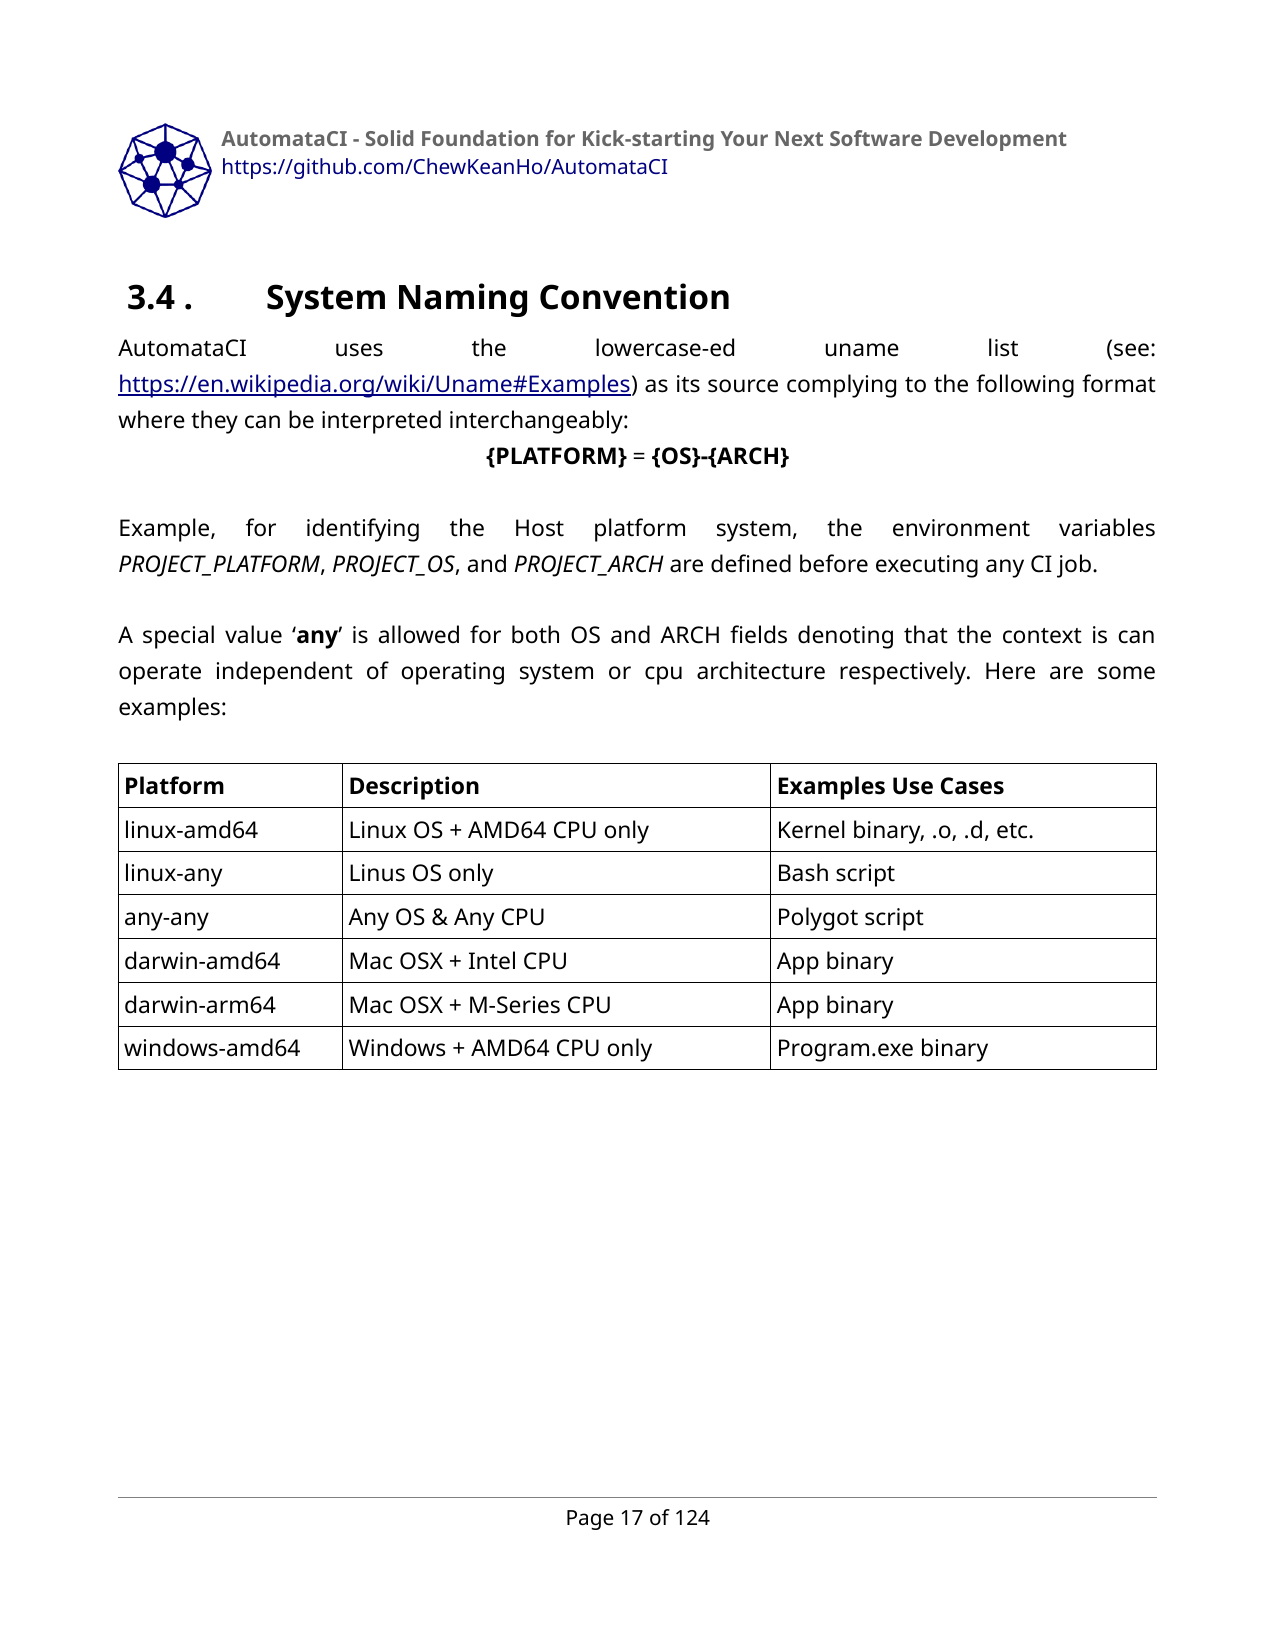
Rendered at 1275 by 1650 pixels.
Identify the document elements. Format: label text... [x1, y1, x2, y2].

table_cell Polygot script [771, 895, 1156, 938]
table_cell darwin-amd64 [119, 939, 342, 982]
table_cell Windows + AMD64 CPU only [343, 1027, 770, 1069]
table_cell any-any [119, 895, 342, 938]
table_cell darwin-arm64 [119, 983, 342, 1026]
table_cell Bash script [771, 852, 1156, 894]
table_cell Program.exe binary [771, 1027, 1156, 1069]
text A special value ‘any’ is allowed for both OS and ARCH fields denoting that the context is can operate independent of operating system or cpu architecture respectively. Here are some examples: [118, 619, 1157, 722]
table_cell App binary [771, 983, 1156, 1026]
table_cell linux-amd64 [119, 808, 342, 851]
table_cell Mac OSX + Intel CPU [343, 939, 770, 982]
table_cell Linux OS + AMD64 CPU only [343, 808, 770, 851]
table_cell linux-any [119, 852, 342, 894]
table_cell Mac OSX + M-Series CPU [343, 983, 770, 1026]
table_cell Kernel binary, .o, .d, etc. [771, 808, 1156, 851]
table_header Description [343, 764, 770, 807]
table_cell Linus OS only [343, 852, 770, 894]
table_cell App binary [771, 939, 1156, 982]
text {PLATFORM} = {OS}-{ARCH} [118, 440, 1157, 471]
text Example, for identifying the Host platform system, the environment variables PROJECT_PLATFORM, PROJECT_OS, and PROJECT_ARCH are defined before executing any CI job. [118, 512, 1157, 579]
subtitle System Naming Convention [118, 274, 1157, 319]
table_cell Any OS & Any CPU [343, 895, 770, 938]
picture [118, 123, 212, 218]
text AutomataCI uses the lowercase-ed uname list (see: https://en.wikipedia.org/wiki/Uname#Examples) as its source complying to the following format where they can be interpreted interchangeably: [118, 332, 1157, 435]
table_cell windows-amd64 [119, 1027, 342, 1069]
table_header Examples Use Cases [771, 764, 1156, 807]
table_header Platform [119, 764, 342, 807]
